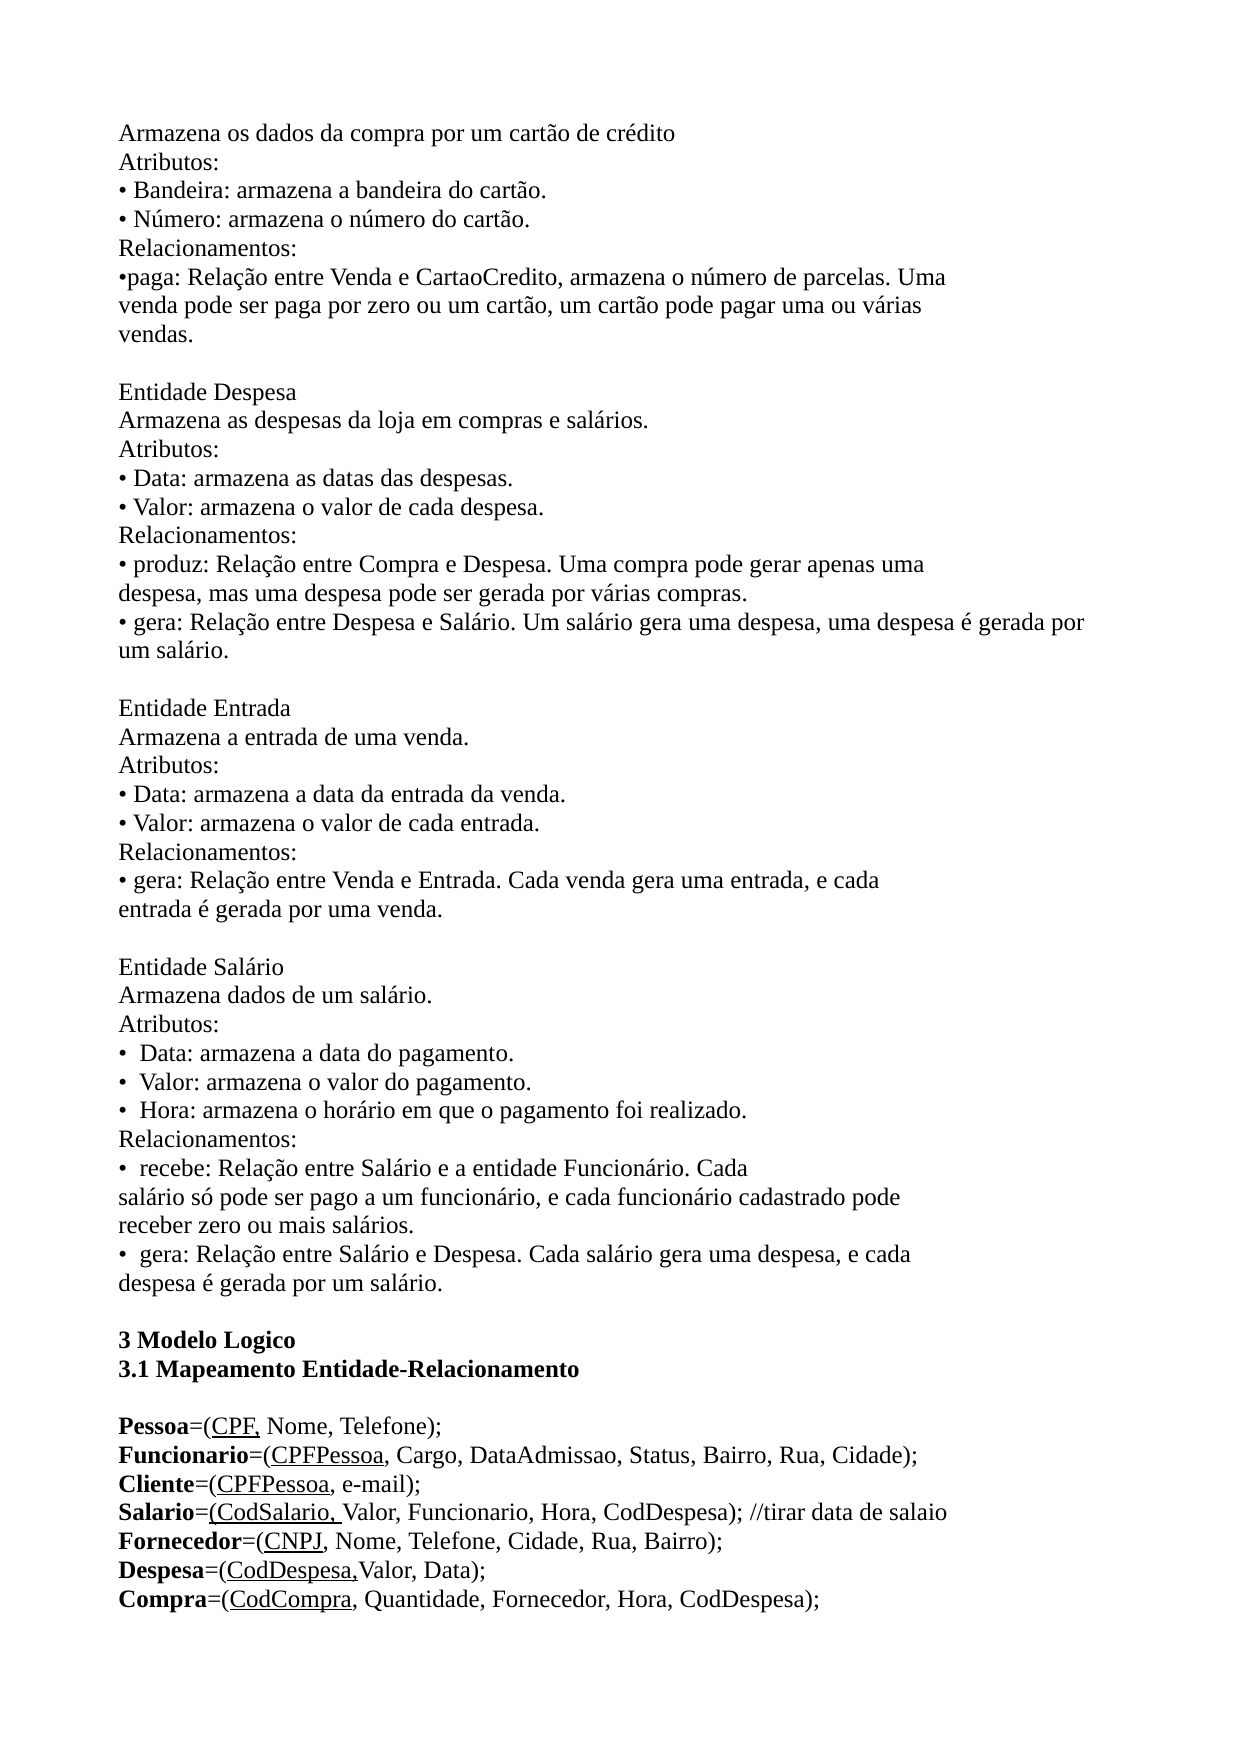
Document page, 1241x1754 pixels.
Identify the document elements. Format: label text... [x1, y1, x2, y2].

text Armazena dados de um salário. [118, 981, 1122, 1009]
text • Valor: armazena o valor de cada entrada. [118, 808, 1122, 837]
text 3 Modelo Logico [118, 1326, 1122, 1354]
text Cliente=(CPFPessoa, e-mail); [118, 1469, 1122, 1497]
text entrada é gerada por uma venda. [118, 894, 1122, 923]
text Armazena as despesas da loja em compras e salários. [118, 406, 1122, 434]
text despesa, mas uma despesa pode ser gerada por várias compras. [118, 578, 1122, 607]
text • gera: Relação entre Salário e Despesa. Cada salário gera uma despesa, e cada [118, 1239, 1122, 1268]
text Armazena os dados da compra por um cartão de crédito [118, 118, 1122, 147]
text • gera: Relação entre Despesa e Salário. Um salário gera uma despesa, uma despesa é gerada por um salário. [118, 607, 1122, 664]
text Pessoa=(CPF, Nome, Telefone); [118, 1411, 1122, 1440]
text vendas. [118, 319, 1122, 348]
text Relacionamentos: [118, 837, 1122, 866]
text Atributos: [118, 434, 1122, 463]
text • Data: armazena a data do pagamento. [118, 1038, 1122, 1067]
text receber zero ou mais salários. [118, 1211, 1122, 1239]
text • Valor: armazena o valor de cada despesa. [118, 492, 1122, 521]
text Armazena a entrada de uma venda. [118, 722, 1122, 751]
text Entidade Salário [118, 952, 1122, 981]
text venda pode ser paga por zero ou um cartão, um cartão pode pagar uma ou várias [118, 291, 1122, 319]
text • Data: armazena as datas das despesas. [118, 463, 1122, 492]
text Relacionamentos: [118, 233, 1122, 262]
text • Número: armazena o número do cartão. [118, 204, 1122, 233]
text Salario=(CodSalario, Valor, Funcionario, Hora, CodDespesa); //tirar data de salaio [118, 1497, 1122, 1526]
text Atributos: [118, 751, 1122, 779]
text • Bandeira: armazena a bandeira do cartão. [118, 176, 1122, 204]
text • gera: Relação entre Venda e Entrada. Cada venda gera uma entrada, e cada [118, 866, 1122, 894]
text •paga: Relação entre Venda e CartaoCredito, armazena o número de parcelas. Uma [118, 262, 1122, 291]
text Funcionario=(CPFPessoa, Cargo, DataAdmissao, Status, Bairro, Rua, Cidade); [118, 1440, 1122, 1469]
text • Hora: armazena o horário em que o pagamento foi realizado. [118, 1096, 1122, 1124]
text • Data: armazena a data da entrada da venda. [118, 779, 1122, 808]
text Entidade Entrada [118, 693, 1122, 722]
text Atributos: [118, 1009, 1122, 1038]
text Relacionamentos: [118, 521, 1122, 549]
text salário só pode ser pago a um funcionário, e cada funcionário cadastrado pode [118, 1182, 1122, 1211]
text • produz: Relação entre Compra e Despesa. Uma compra pode gerar apenas uma [118, 549, 1122, 578]
text • Valor: armazena o valor do pagamento. [118, 1067, 1122, 1096]
text Entidade Despesa [118, 377, 1122, 406]
text Despesa=(CodDespesa,Valor, Data); [118, 1555, 1122, 1584]
text Relacionamentos: [118, 1124, 1122, 1153]
text Compra=(CodCompra, Quantidade, Fornecedor, Hora, CodDespesa); [118, 1584, 1122, 1612]
text Fornecedor=(CNPJ, Nome, Telefone, Cidade, Rua, Bairro); [118, 1526, 1122, 1555]
text 3.1 Mapeamento Entidade-Relacionamento [118, 1354, 1122, 1383]
text Atributos: [118, 147, 1122, 176]
text despesa é gerada por um salário. [118, 1268, 1122, 1297]
text • recebe: Relação entre Salário e a entidade Funcionário. Cada [118, 1153, 1122, 1182]
